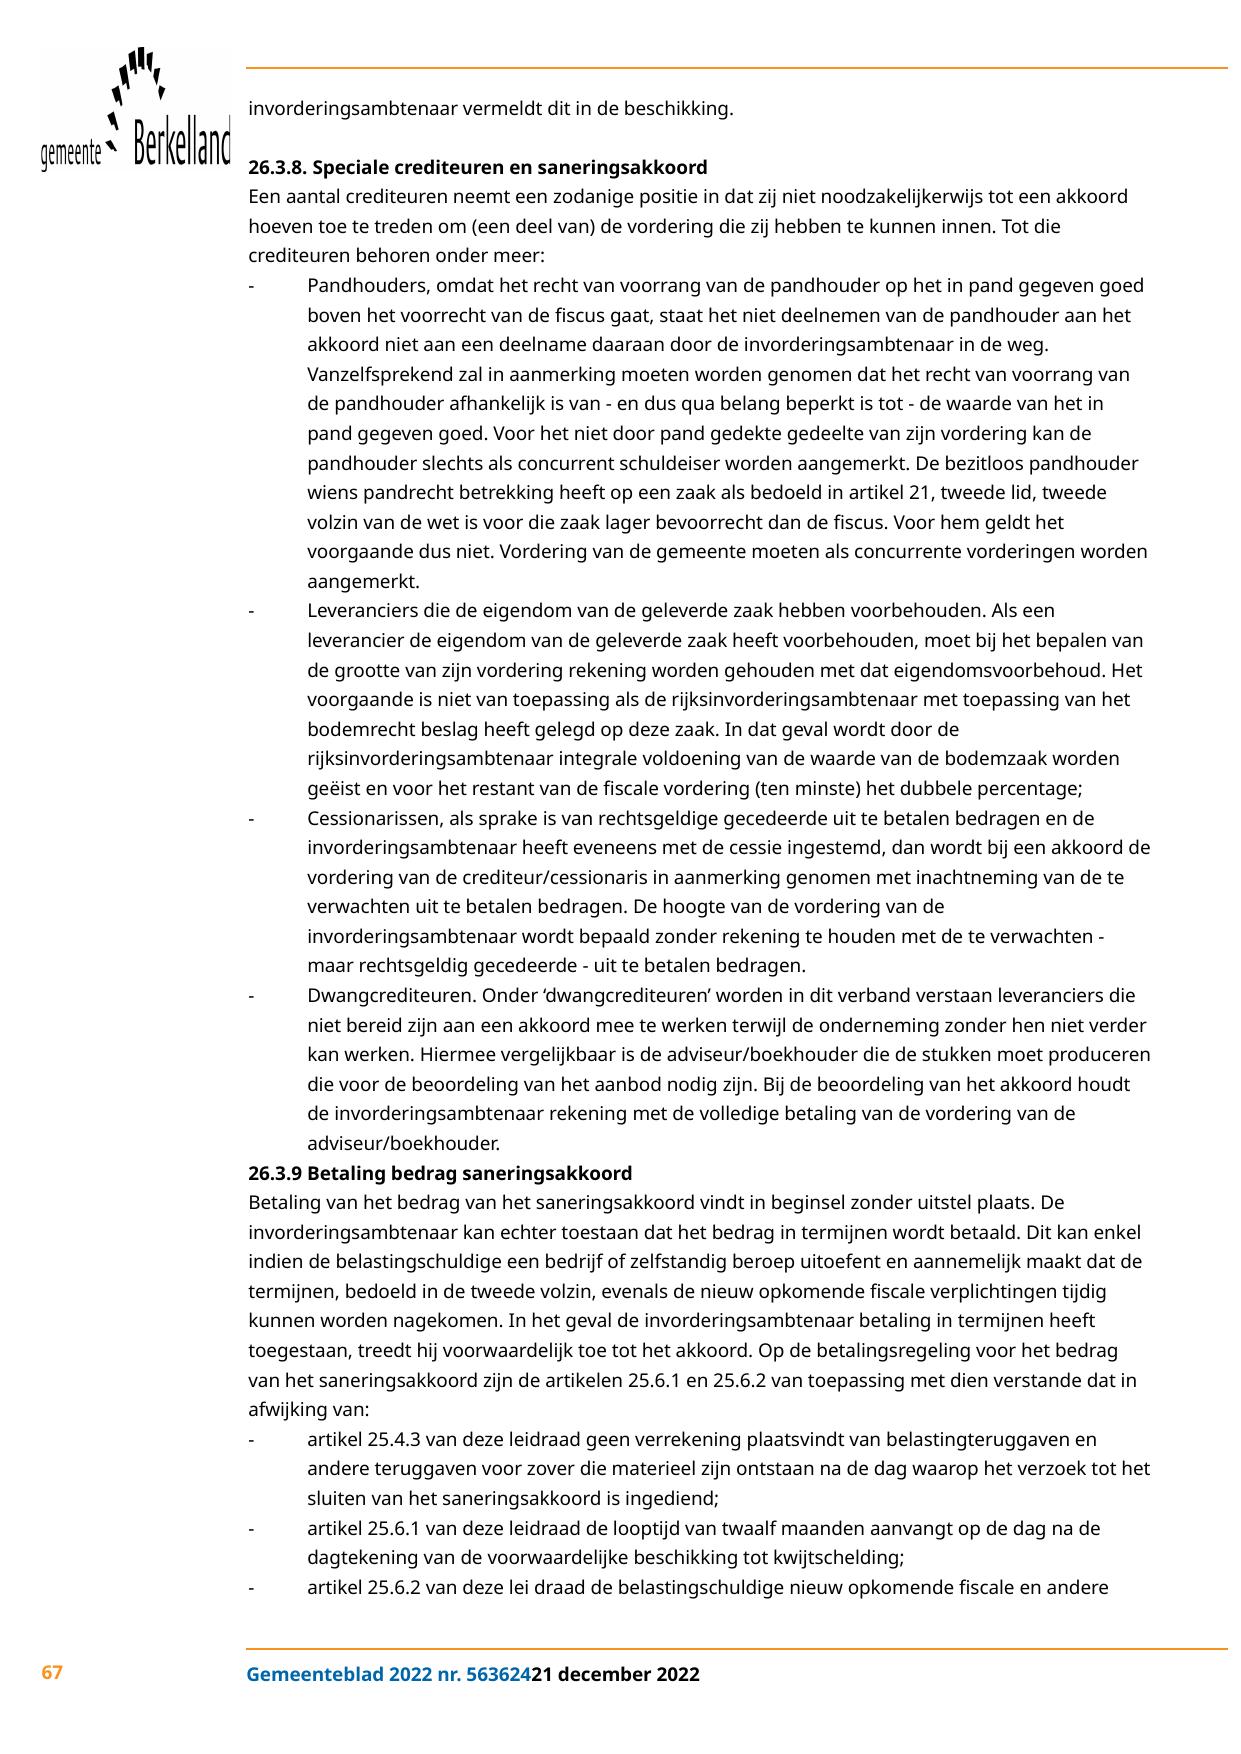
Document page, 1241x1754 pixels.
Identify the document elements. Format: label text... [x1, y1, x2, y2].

list Dwangcrediteuren. Onder ‘dwangcrediteuren’ worden in dit verband verstaan leveranciers die niet bereid zijn aan een akkoord mee te werken terwijl de onderneming zonder hen niet verder kan werken. Hiermee vergelijkbaar is de adviseur/boekhouder die de stukken moet produceren die voor de beoordeling van het aanbod nodig zijn. Bij de beoordeling van het akkoord houdt de invorderingsambtenaar rekening met de volledige betaling van de vordering van de adviseur/boekhouder. [248, 982, 1152, 1156]
text Een aantal crediteuren neemt een zodanige positie in dat zij niet noodzakelijkerwijs tot een akkoord hoeven toe te treden om (een deel van) de vordering die zij hebben te kunnen innen. Tot die crediteuren behoren onder meer: [248, 183, 1152, 268]
list artikel 25.4.3 van deze leidraad geen verrekening plaatsvindt van belastingteruggaven en andere teruggaven voor zover die materieel zijn ontstaan na de dag waarop het verzoek tot het sluiten van het saneringsakkoord is ingediend; [248, 1426, 1152, 1511]
list Leveranciers die de eigendom van de geleverde zaak hebben voorbehouden. Als een leverancier de eigendom van de geleverde zaak heeft voorbehouden, moet bij het bepalen van de grootte van zijn vordering rekening worden gehouden met dat eigendomsvoorbehoud. Het voorgaande is niet van toepassing als de rijksinvorderingsambtenaar met toepassing van het bodemrecht beslag heeft gelegd op deze zaak. In dat geval wordt door de rijksinvorderingsambtenaar integrale voldoening van de waarde van de bodemzaak worden geëist en voor het restant van de fiscale vordering (ten minste) het dubbele percentage; [248, 598, 1152, 801]
list artikel 25.6.2 van deze lei draad de belastingschuldige nieuw opkomende fiscale en andere [248, 1574, 1152, 1600]
picture [41, 47, 231, 172]
list artikel 25.6.1 van deze leidraad de looptijd van twaalf maanden aanvangt op de dag na de dagtekening van de voorwaardelijke beschikking tot kwijtschelding; [248, 1515, 1152, 1570]
list Pandhouders, omdat het recht van voorrang van de pandhouder op het in pand gegeven goed boven het voorrecht van de fiscus gaat, staat het niet deelnemen van de pandhouder aan het akkoord niet aan een deelname daaraan door de invorderingsambtenaar in de weg. Vanzelfsprekend zal in aanmerking moeten worden genomen dat het recht van voorrang van de pandhouder afhankelijk is van - en dus qua belang beperkt is tot - de waarde van het in pand gegeven goed. Voor het niet door pand gedekte gedeelte van zijn vordering kan de pandhouder slechts als concurrent schuldeiser worden aangemerkt. De bezitloos pandhouder wiens pandrecht betrekking heeft op een zaak als bedoeld in artikel 21, tweede lid, tweede volzin van de wet is voor die zaak lager bevoorrecht dan de fiscus. Voor hem geldt het voorgaande dus niet. Vordering van de gemeente moeten als concurrente vorderingen worden aangemerkt. [248, 272, 1152, 594]
list Cessionarissen, als sprake is van rechtsgeldige gecedeerde uit te betalen bedragen en de invorderingsambtenaar heeft eveneens met de cessie ingestemd, dan wordt bij een akkoord de vordering van de crediteur/cessionaris in aanmerking genomen met inachtneming van de te verwachten uit te betalen bedragen. De hoogte van de vordering van de invorderingsambtenaar wordt bepaald zonder rekening te houden met de te verwachten - maar rechtsgeldig gecedeerde - uit te betalen bedragen. [248, 805, 1152, 978]
text Betaling van het bedrag van het saneringsakkoord vindt in beginsel zonder uitstel plaats. De invorderingsambtenaar kan echter toestaan dat het bedrag in termijnen wordt betaald. Dit kan enkel indien de belastingschuldige een bedrijf of zelfstandig beroep uitoefent en aannemelijk maakt dat de termijnen, bedoeld in de tweede volzin, evenals de nieuw opkomende fiscale verplichtingen tijdig kunnen worden nagekomen. In het geval de invorderingsambtenaar betaling in termijnen heeft toegestaan, treedt hij voorwaardelijk toe tot het akkoord. Op de betalingsregeling voor het bedrag van het saneringsakkoord zijn de artikelen 25.6.1 en 25.6.2 van toepassing met dien verstande dat in afwijking van: [248, 1189, 1152, 1422]
text 26.3.9 Betaling bedrag saneringsakkoord [248, 1160, 1152, 1186]
text invorderingsambtenaar vermeldt dit in de beschikking. [248, 95, 1152, 121]
text 26.3.8. Speciale crediteuren en saneringsakkoord [248, 154, 1152, 180]
